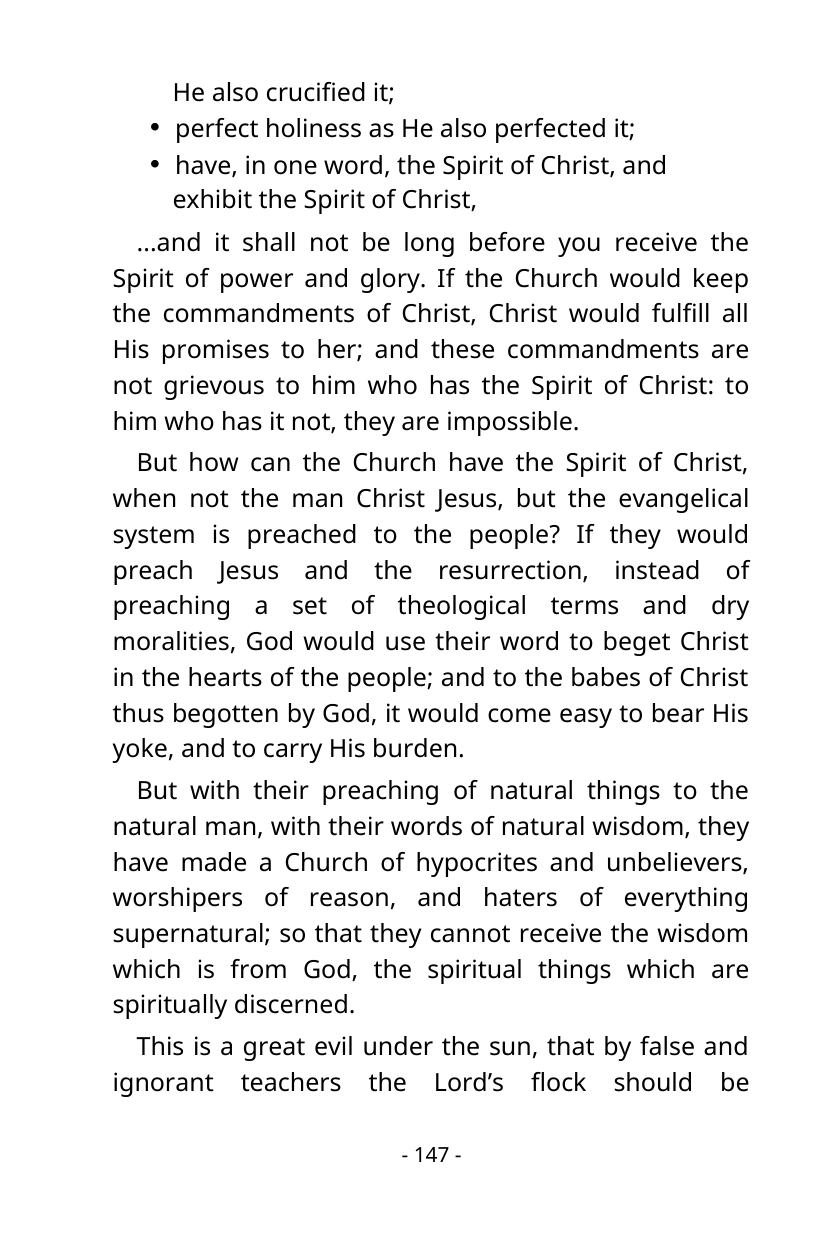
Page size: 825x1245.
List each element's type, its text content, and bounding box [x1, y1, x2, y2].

list He also crucified it; [150, 75, 750, 109]
list have, in one word, the Spirit of Christ, and exhibit the Spirit of Christ, [150, 148, 750, 216]
text This is a great evil under the sun, that by false and ignorant teachers the Lord’s flock should be [112, 1029, 750, 1099]
text But with their preaching of natural things to the natural man, with their words of natural wisdom, they have made a Church of hypocrites and unbelievers, worshipers of reason, and haters of everything supernatural; so that they cannot receive the wisdom which is from God, the spiritual things which are spiritually discerned. [112, 773, 750, 1021]
text ...and it shall not be long before you receive the Spirit of power and glory. If the Church would keep the commandments of Christ, Christ would fulfill all His promises to her; and these commandments are not grievous to him who has the Spirit of Christ: to him who has it not, they are impossible. [112, 225, 750, 437]
list perfect holiness as He also perfected it; [150, 111, 750, 144]
text But how can the Church have the Spirit of Christ, when not the man Christ Jesus, but the evangelical system is preached to the people? If they would preach Jesus and the resurrection, instead of preaching a set of theological terms and dry moralities, God would use their word to beget Christ in the hearts of the people; and to the babes of Christ thus begotten by God, it would come easy to bear His yoke, and to carry His burden. [112, 445, 750, 765]
